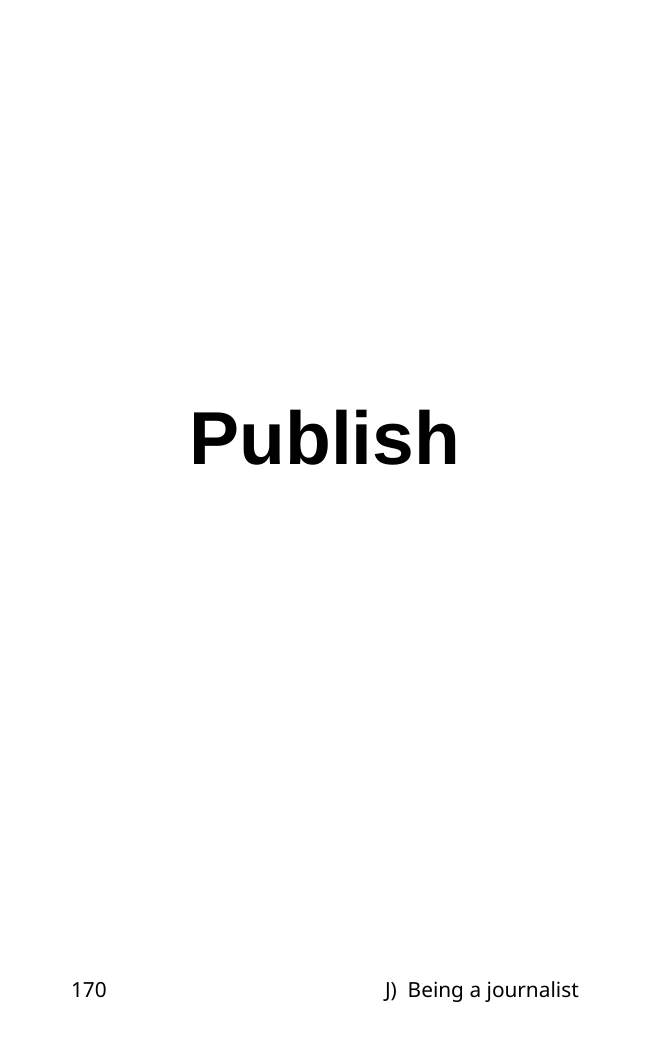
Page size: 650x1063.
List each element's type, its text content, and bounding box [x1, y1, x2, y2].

subtitle Publish [71, 397, 579, 481]
